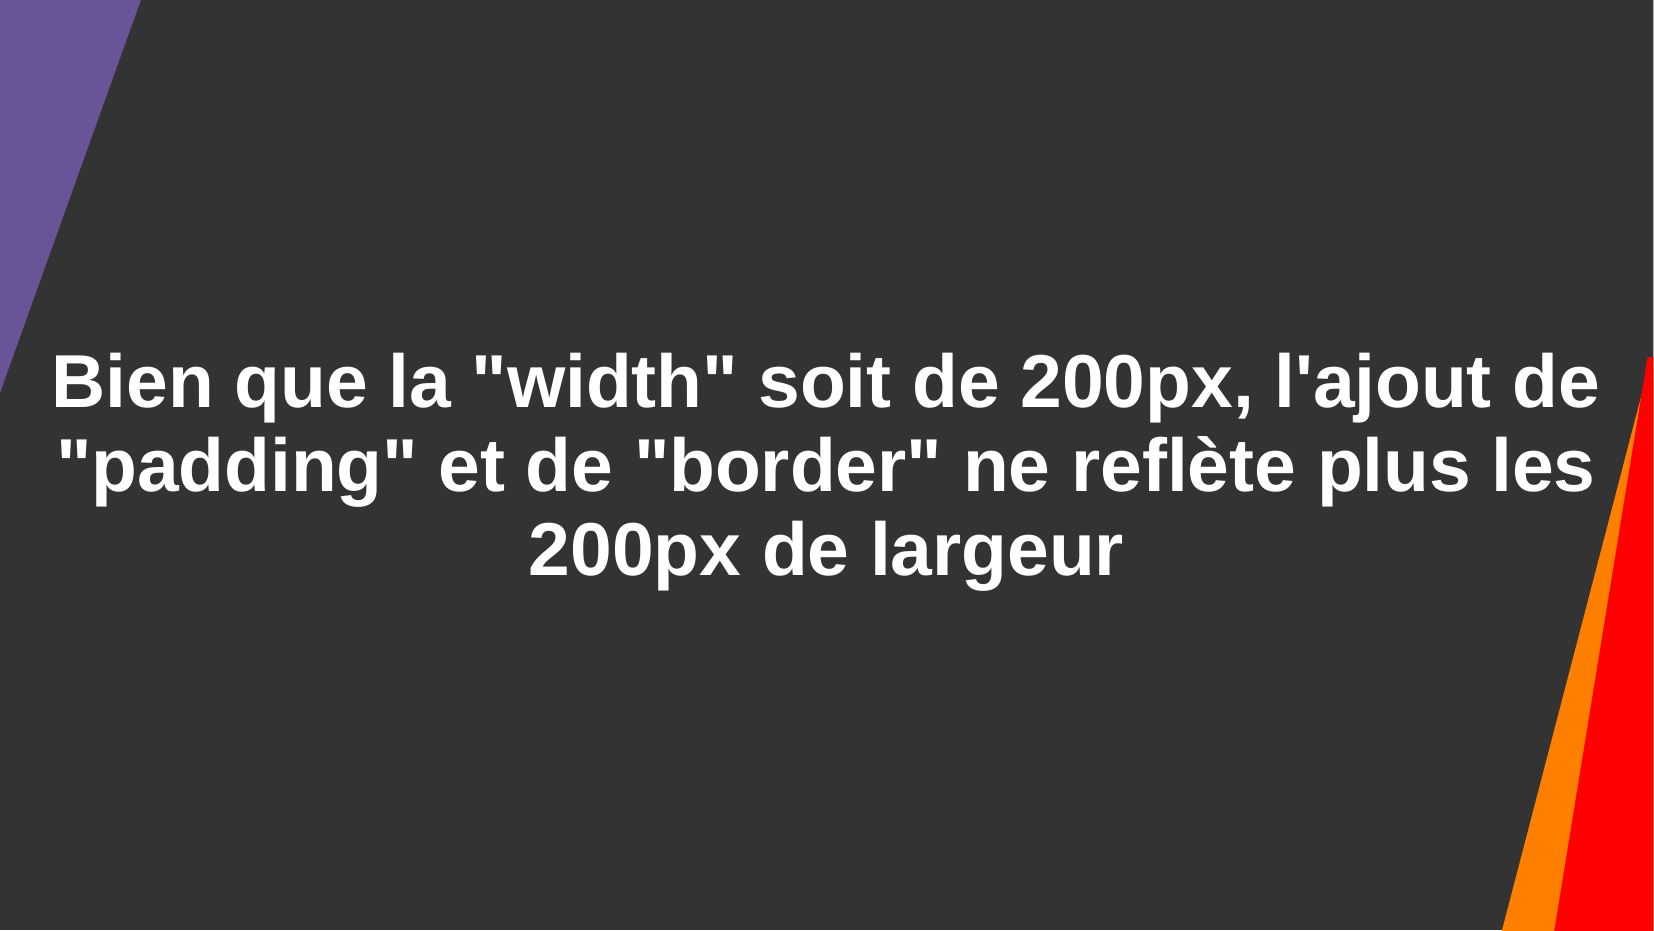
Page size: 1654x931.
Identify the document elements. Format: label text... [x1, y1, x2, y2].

title Bien que la "width" soit de 200px, l'ajout de "padding" et de "border" ne reflète plus les 200px de largeur [31, 339, 1622, 592]
text_box [1501, 356, 1654, 931]
text_box [0, 0, 141, 393]
